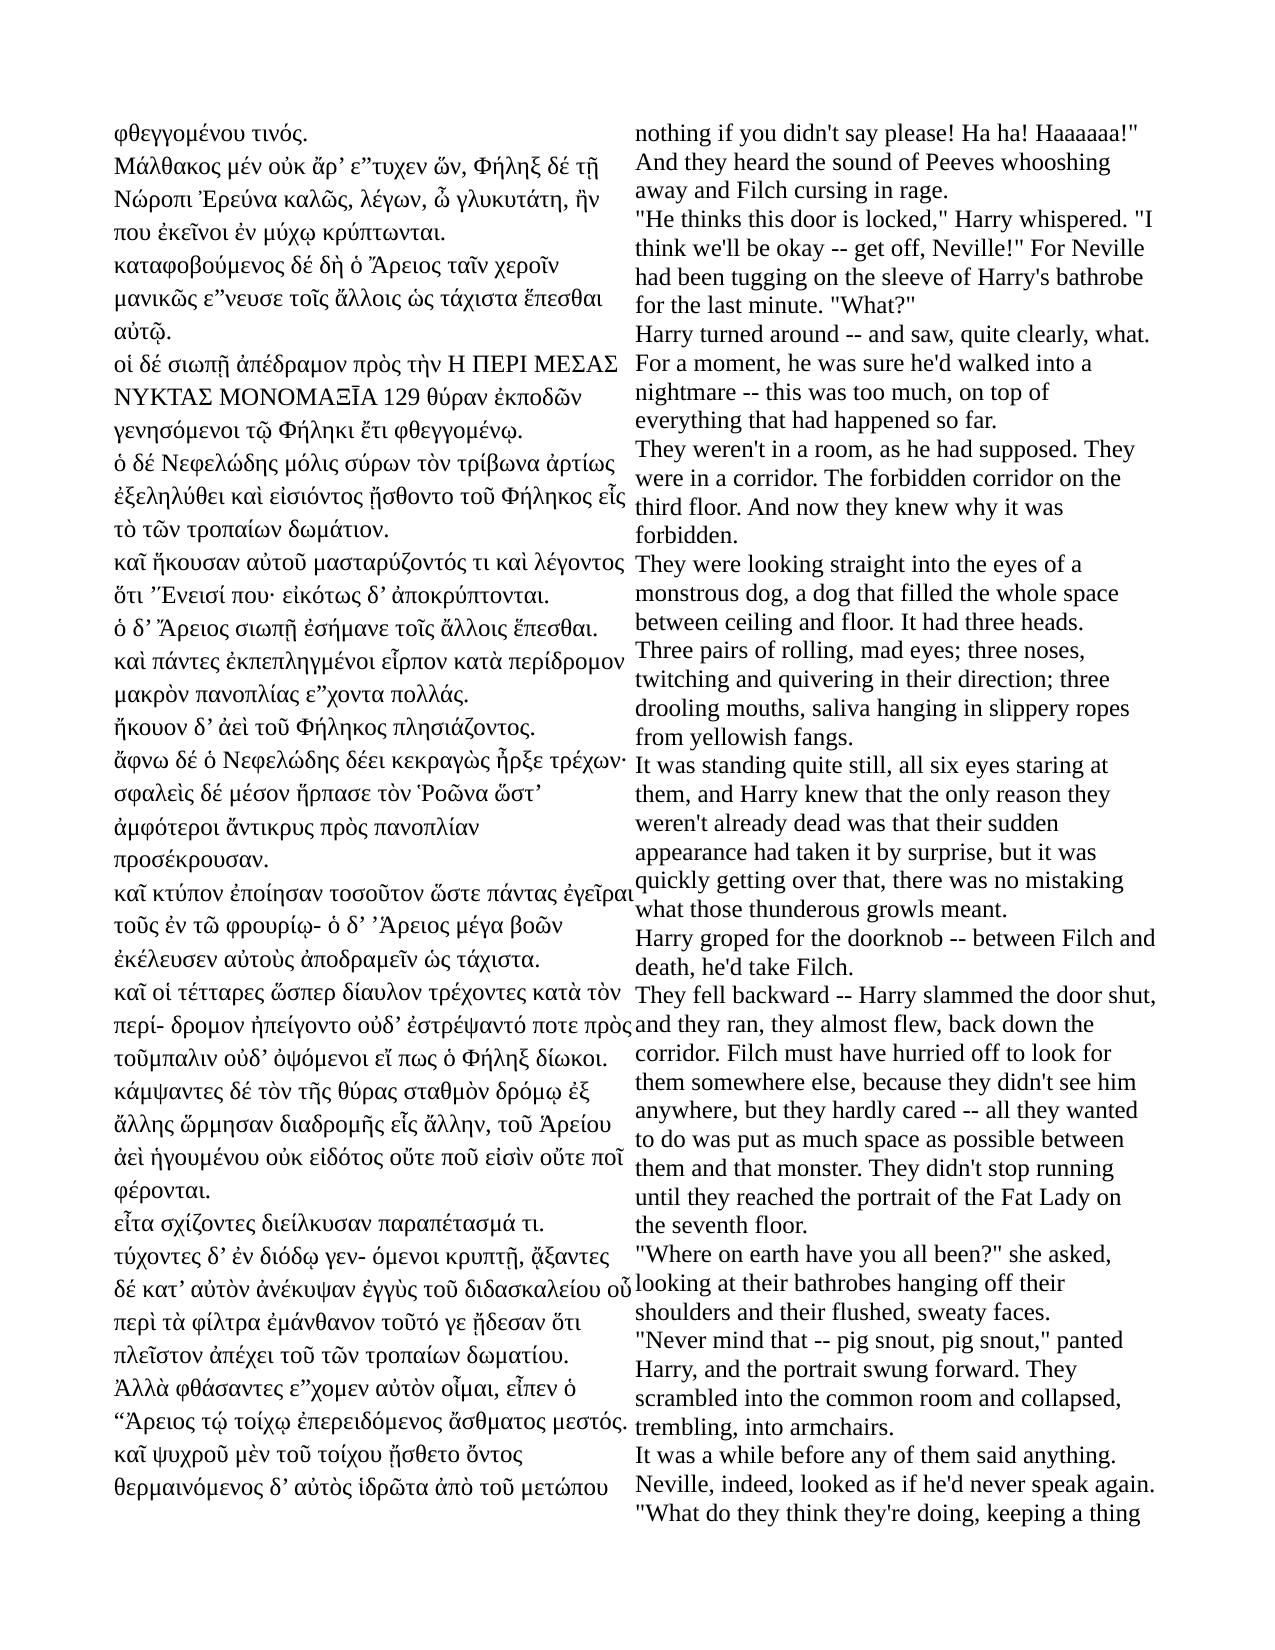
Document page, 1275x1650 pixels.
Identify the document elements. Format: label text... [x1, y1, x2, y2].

table_cell φθεγγομένου τινός. Μάλθακος μέν οὐκ ἄρ’ ε”τυχεν ὥν, Φήληξ δέ τῇ Νώροπι Ἐρεύνα καλῶς, λέγων, ὦ γλυκυτάτη, ἢν που ἐκεῖνοι ἐν μύχῳ κρύπτωνται. καταφοβούμενος δέ δὴ ὁ Ἄρειος ταῖν χεροῖν μανικῶς ε”νευσε τοῖς ἄλλοις ὡς τάχιστα ἕπεσθαι αὐτῷ. οἱ δέ σιωπῇ ἀπέδραμον πρὸς τὴν Η ΠΕΡΙ ΜΕΣΑΣ ΝΥΚΤΑΣ ΜΟΝΟΜΑΞῙΑ 129 θύραν ἐκποδῶν γενησόμενοι τῷ Φήληκι ἔτι φθεγγομένῳ. ὁ δέ Νεφελώδης μόλις σύρων τὸν τρίβωνα ἀρτίως ἐξεληλύθει καὶ εἰσιόντος ᾔσθοντο τοῦ Φήληκος εἷς τὸ τῶν τροπαίων δωμάτιον. καῖ ἥκουσαν αὐτοῦ μασταρύζοντός τι καὶ λέγοντος ὅτι ’Ένεισί που· εἰκότως δ’ ἀποκρύπτονται. ὁ δ’ Ἄρειος σιωπῇ ἐσήμανε τοῖς ἄλλοις ἕπεσθαι. καὶ πάντες ἐκπεπληγμένοι εἷρπον κατὰ περίδρομον μακρὸν πανοπλίας ε”χοντα πολλάς. ἤκουον δ’ ἀεὶ τοῦ Φήληκος πλησιάζοντος. ἄφνω δέ ὁ Νεφελώδης δέει κεκραγὼς ἦρξε τρέχων· σφαλεὶς δέ μέσον ἥρπασε τὸν Ῥοῶνα ὥστ’ ἀμφότεροι ἄντικρυς πρὸς πανοπλίαν προσέκρουσαν. καῖ κτύπον ἐποίησαν τοσοῦτον ὥστε πάντας ἐγεῖραι τοῦς ἐν τῶ φρουρίῳ- ὁ δ’ ’Ἁρειος μέγα βοῶν ἐκέλευσεν αὐτοὺς ἀποδραμεῖν ὡς τάχιστα. καῖ οἱ τέτταρες ὥσπερ δίαυλον τρέχοντες κατὰ τὸν περί- δρομον ἠπείγοντο οὐδ’ ἐστρέψαντό ποτε πρὸς τοῦμπαλιν οὐδ’ ὀψόμενοι εἴ πως ὁ Φήληξ δίωκοι. κάμψαντες δέ τὸν τῆς θύρας σταθμὸν δρόμῳ ἐξ ἄλλης ὥρμησαν διαδρομῆς εἷς ἄλλην, τοῦ Ἁρείου ἀεὶ ἡγουμένου οὐκ εἰδότος οὔτε ποῦ εἰσὶν οὔτε ποῖ φέρονται. εἶτα σχίζοντες διείλκυσαν παραπέτασμά τι. τύχοντες δ’ ἐν διόδῳ γεν- όμενοι κρυπτῇ, ᾄξαντες δέ κατ’ αὐτὸν ἀνέκυψαν ἐγγὺς τοῦ διδασκαλείου οὗ περὶ τὰ φίλτρα ἐμάνθανον τοῦτό γε ᾔδεσαν ὅτι πλεῖστον ἀπέχει τοῦ τῶν τροπαίων δωματίου. Ἀλλὰ φθάσαντες ε”χομεν αὐτὸν οἶμαι, εἶπεν ὁ “Ἀρειος τῴ τοίχῳ ἐπερειδόμενος ἄσθματος μεστός. καῖ ψυχροῦ μὲν τοῦ τοίχου ᾔσθετο ὄντος θερμαινόμενος δ’ αὐτὸς ἱδρῶτα ἀπὸ τοῦ μετώπου [114, 118, 635, 1527]
table_cell nothing if you didn't say please! Ha ha! Haaaaaa!" And they heard the sound of Peeves whooshing away and Filch cursing in rage. "He thinks this door is locked," Harry whispered. "I think we'll be okay -- get off, Neville!" For Neville had been tugging on the sleeve of Harry's bathrobe for the last minute. "What?" Harry turned around -- and saw, quite clearly, what. For a moment, he was sure he'd walked into a nightmare -- this was too much, on top of everything that had happened so far. They weren't in a room, as he had supposed. They were in a corridor. The forbidden corridor on the third floor. And now they knew why it was forbidden. They were looking straight into the eyes of a monstrous dog, a dog that filled the whole space between ceiling and floor. It had three heads. Three pairs of rolling, mad eyes; three noses, twitching and quivering in their direction; three drooling mouths, saliva hanging in slippery ropes from yellowish fangs. It was standing quite still, all six eyes staring at them, and Harry knew that the only reason they weren't already dead was that their sudden appearance had taken it by surprise, but it was quickly getting over that, there was no mistaking what those thunderous growls meant. Harry groped for the doorknob -- between Filch and death, he'd take Filch. They fell backward -- Harry slammed the door shut, and they ran, they almost flew, back down the corridor. Filch must have hurried off to look for them somewhere else, because they didn't see him anywhere, but they hardly cared -- all they wanted to do was put as much space as possible between them and that monster. They didn't stop running until they reached the portrait of the Fat Lady on the seventh floor. "Where on earth have you all been?" she asked, looking at their bathrobes hanging off their shoulders and their flushed, sweaty faces. "Never mind that -- pig snout, pig snout," panted Harry, and the portrait swung forward. They scrambled into the common room and collapsed, trembling, into armchairs. It was a while before any of them said anything. Neville, indeed, looked as if he'd never speak again. "What do they think they're doing, keeping a thing [635, 118, 1157, 1527]
